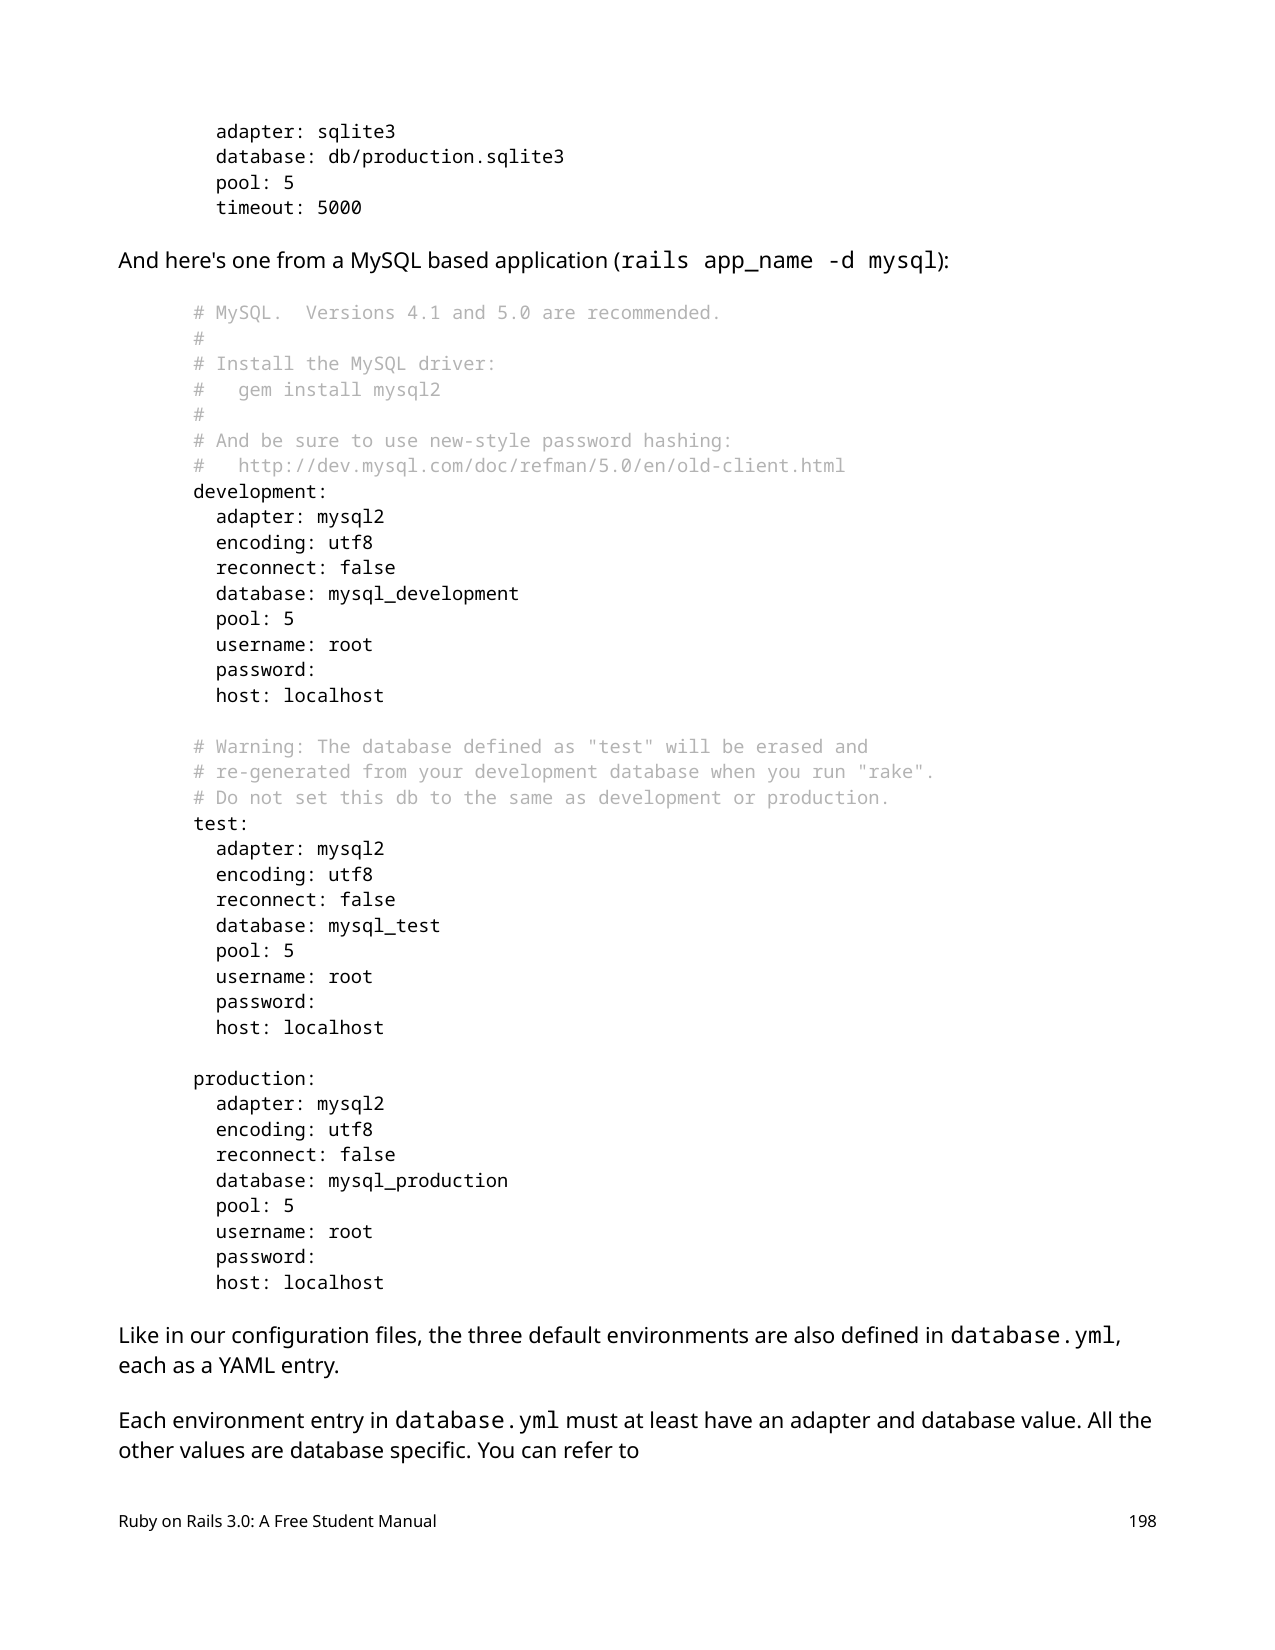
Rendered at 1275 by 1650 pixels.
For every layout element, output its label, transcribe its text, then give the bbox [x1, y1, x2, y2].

text Each environment entry in database.yml must at least have an adapter and database value. All the other values are database specific. You can refer to [118, 1404, 1157, 1465]
text And here's one from a MySQL based application (rails app_name -d mysql): [118, 244, 1157, 275]
text adapter: sqlite3 database: db/production.sqlite3 pool: 5 timeout: 5000 [193, 118, 1157, 220]
text Like in our configuration files, the three default environments are also defined in database.yml, each as a YAML entry. [118, 1319, 1157, 1380]
text # MySQL. Versions 4.1 and 5.0 are recommended. # # Install the MySQL driver: # gem install mysql2 # # And be sure to use new-style password hashing: # http://dev.mysql.com/doc/refman/5.0/en/old-client.html development: adapter: mysql2 encoding: utf8 reconnect: false database: mysql_development pool: 5 username: root password: host: localhost # Warning: The database defined as "test" will be erased and # re-generated from your development database when you run "rake". # Do not set this db to the same as development or production. test: adapter: mysql2 encoding: utf8 reconnect: false database: mysql_test pool: 5 username: root password: host: localhost production: adapter: mysql2 encoding: utf8 reconnect: false database: mysql_production pool: 5 username: root password: host: localhost [193, 299, 1157, 1295]
